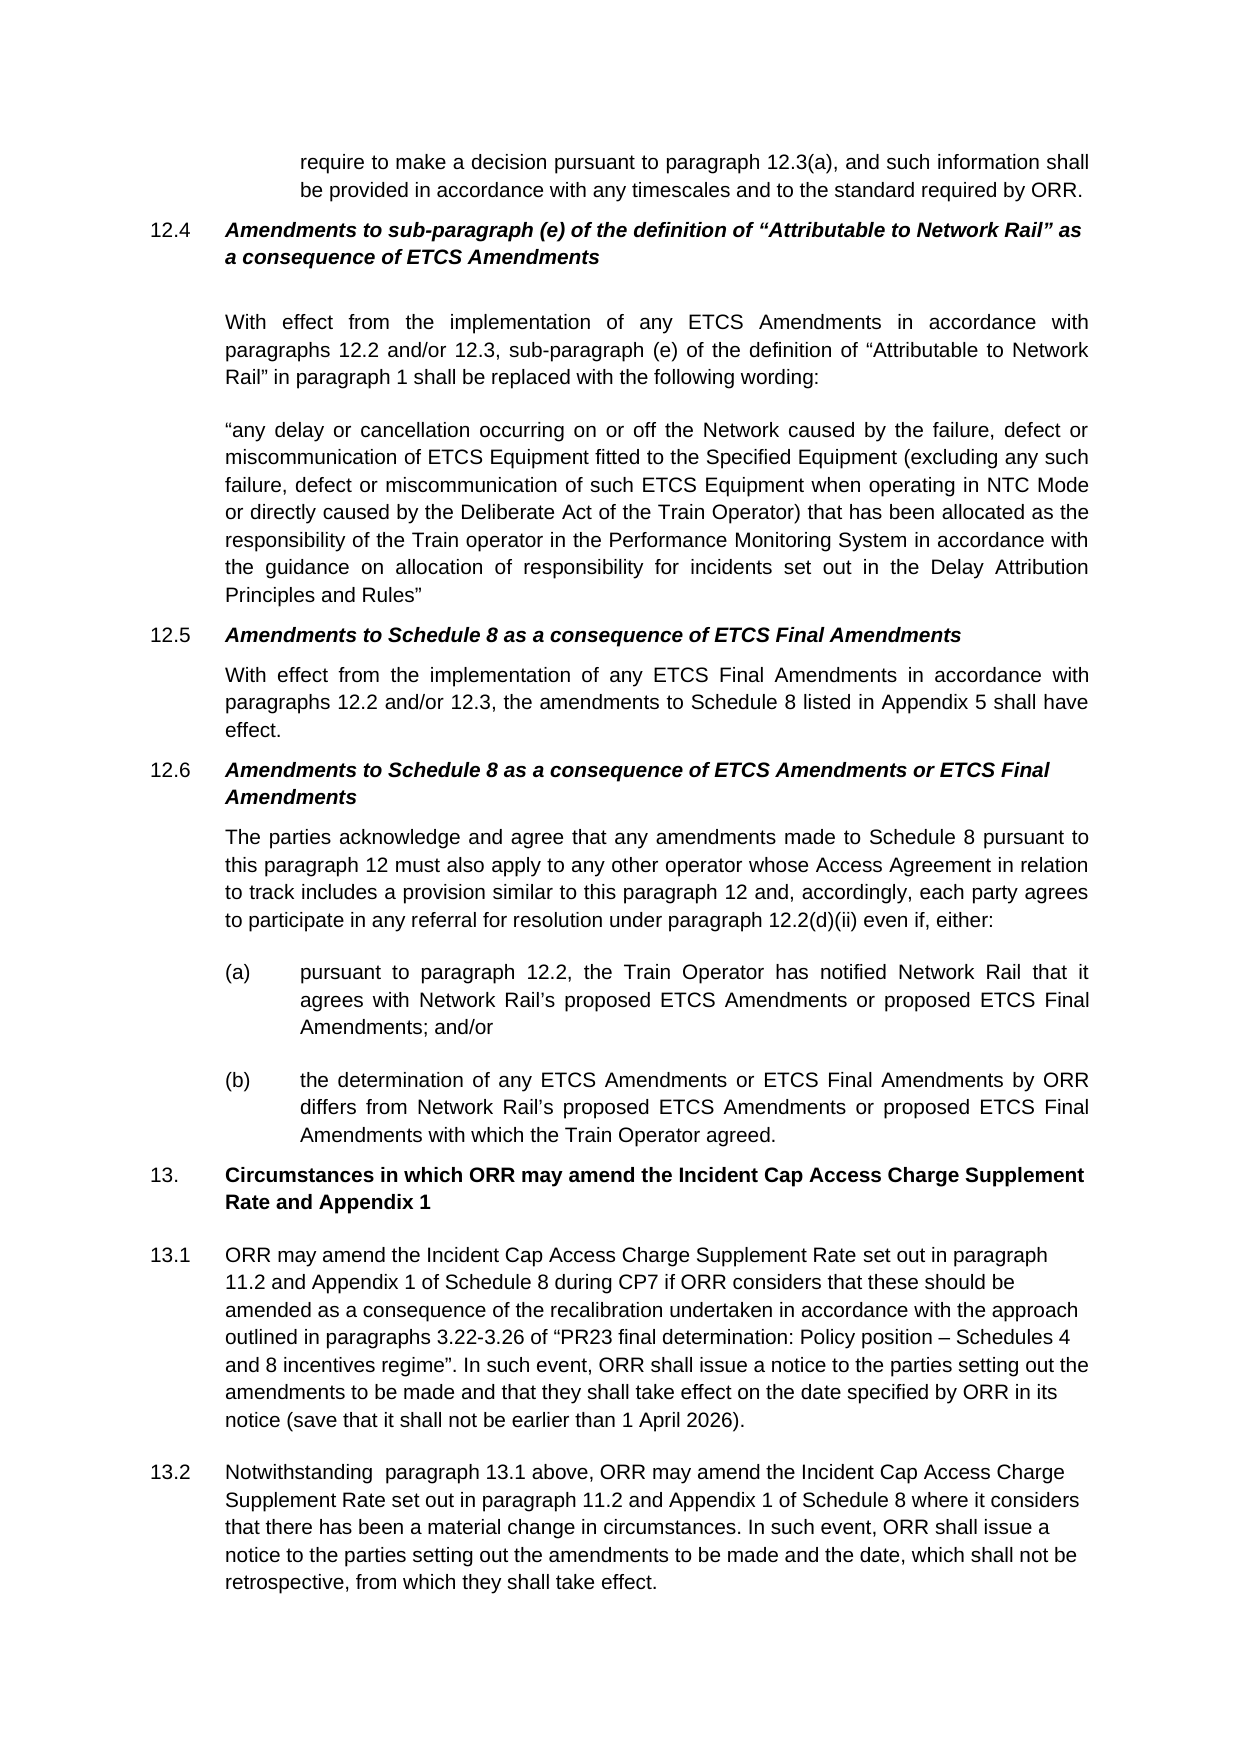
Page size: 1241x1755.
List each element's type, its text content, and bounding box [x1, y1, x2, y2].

text The parties acknowledge and agree that any amendments made to Schedule 8 pursuant to this paragraph 12 must also apply to any other operator whose Access Agreement in relation to track includes a provision similar to this paragraph 12 and, accordingly, each party agrees to participate in any referral for resolution under paragraph 12.2(d)(ii) even if, either: [225, 825, 1090, 931]
list Circumstances in which ORR may amend the Incident Cap Access Charge Supplement Rate and Appendix 1 [150, 1162, 1090, 1214]
list Amendments to Schedule 8 as a consequence of ETCS Final Amendments [150, 622, 1090, 646]
list Notwithstanding paragraph 13.1 above, ORR may amend the Incident Cap Access Charge Supplement Rate set out in paragraph 11.2 and Appendix 1 of Schedule 8 where it considers that there has been a material change in circumstances. In such event, ORR shall issue a notice to the parties setting out the amendments to be made and the date, which shall not be retrospective, from which they shall take effect. [150, 1460, 1090, 1594]
text (a) pursuant to paragraph 12.2, the Train Operator has notified Network Rail that it agrees with Network Rail’s proposed ETCS Amendments or proposed ETCS Final Amendments; and/or [225, 960, 1090, 1039]
text require to make a decision pursuant to paragraph 12.3(a), and such information shall be provided in accordance with any timescales and to the standard required by ORR. [225, 150, 1090, 201]
text “any delay or cancellation occurring on or off the Network caused by the failure, defect or miscommunication of ETCS Equipment fitted to the Specified Equipment (excluding any such failure, defect or miscommunication of such ETCS Equipment when operating in NTC Mode or directly caused by the Deliberate Act of the Train Operator) that has been allocated as the responsibility of the Train operator in the Performance Monitoring System in accordance with the guidance on allocation of responsibility for incidents set out in the Delay Attribution Principles and Rules” [225, 417, 1090, 606]
text With effect from the implementation of any ETCS Final Amendments in accordance with paragraphs 12.2 and/or 12.3, the amendments to Schedule 8 listed in Appendix 5 shall have effect. [225, 662, 1090, 741]
text With effect from the implementation of any ETCS Amendments in accordance with paragraphs 12.2 and/or 12.3, sub-paragraph (e) of the definition of “Attributable to Network Rail” in paragraph 1 shall be replaced with the following wording: [225, 310, 1090, 389]
text (b) the determination of any ETCS Amendments or ETCS Final Amendments by ORR differs from Network Rail’s proposed ETCS Amendments or proposed ETCS Final Amendments with which the Train Operator agreed. [225, 1067, 1090, 1146]
list Amendments to sub-paragraph (e) of the definition of “Attributable to Network Rail” as a consequence of ETCS Amendments [150, 217, 1090, 269]
list Amendments to Schedule 8 as a consequence of ETCS Amendments or ETCS Final Amendments [150, 757, 1090, 809]
list ORR may amend the Incident Cap Access Charge Supplement Rate set out in paragraph 11.2 and Appendix 1 of Schedule 8 during CP7 if ORR considers that these should be amended as a consequence of the recalibration undertaken in accordance with the approach outlined in paragraphs 3.22-3.26 of “PR23 final determination: Policy position – Schedules 4 and 8 incentives regime”. In such event, ORR shall issue a notice to the parties setting out the amendments to be made and that they shall take effect on the date specified by ORR in its notice (save that it shall not be earlier than 1 April 2026). [150, 1242, 1090, 1431]
